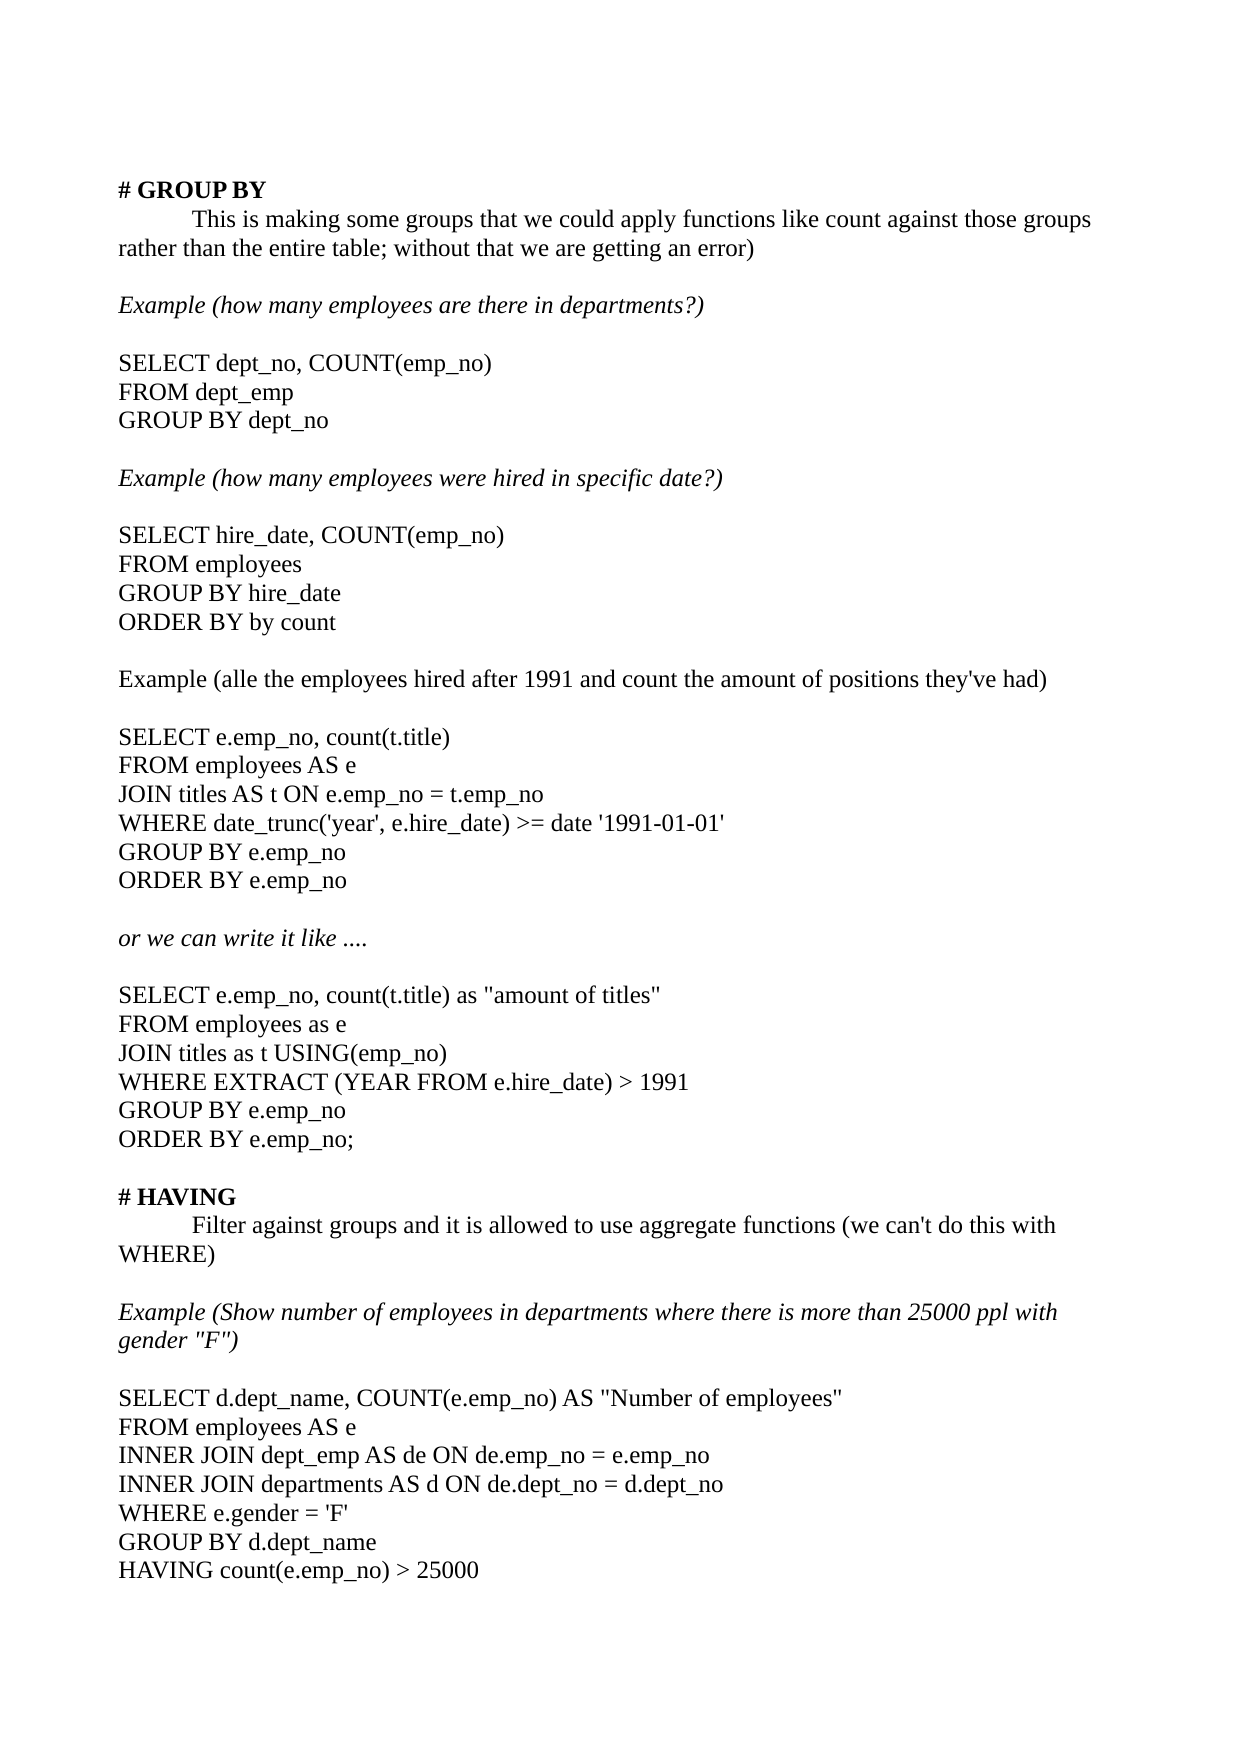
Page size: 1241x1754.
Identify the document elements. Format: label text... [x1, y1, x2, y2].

text # HAVING [118, 1182, 1122, 1211]
text INNER JOIN departments AS d ON de.dept_no = d.dept_no [118, 1469, 1122, 1498]
text FROM employees [118, 549, 1122, 578]
text or we can write it like .... [118, 923, 1122, 952]
text WHERE date_trunc('year', e.hire_date) >= date '1991-01-01' [118, 808, 1122, 837]
text FROM employees AS e [118, 1412, 1122, 1441]
text JOIN titles as t USING(emp_no) [118, 1038, 1122, 1067]
text Example (alle the employees hired after 1991 and count the amount of positions they've had) [118, 664, 1122, 693]
text SELECT d.dept_name, COUNT(e.emp_no) AS "Number of employees" [118, 1383, 1122, 1412]
text FROM employees as e [118, 1009, 1122, 1038]
text Example (how many employees were hired in specific date?) [118, 463, 1122, 492]
text GROUP BY e.emp_no [118, 1096, 1122, 1124]
text Example (how many employees are there in departments?) [118, 291, 1122, 319]
text FROM dept_emp [118, 377, 1122, 406]
text FROM employees AS e [118, 751, 1122, 779]
text Example (Show number of employees in departments where there is more than 25000 ppl with gender "F") [118, 1297, 1122, 1354]
text JOIN titles AS t ON e.emp_no = t.emp_no [118, 779, 1122, 808]
text GROUP BY dept_no [118, 406, 1122, 434]
text GROUP BY hire_date [118, 578, 1122, 607]
text SELECT dept_no, COUNT(emp_no) [118, 348, 1122, 377]
text SELECT e.emp_no, count(t.title) as "amount of titles" [118, 981, 1122, 1009]
text SELECT e.emp_no, count(t.title) [118, 722, 1122, 751]
text WHERE e.gender = 'F' [118, 1498, 1122, 1527]
text HAVING count(e.emp_no) > 25000 [118, 1556, 1122, 1584]
text Filter against groups and it is allowed to use aggregate functions (we can't do this with WHERE) [118, 1211, 1122, 1268]
text ORDER BY e.emp_no; [118, 1124, 1122, 1153]
text WHERE EXTRACT (YEAR FROM e.hire_date) > 1991 [118, 1067, 1122, 1096]
text INNER JOIN dept_emp AS de ON de.emp_no = e.emp_no [118, 1441, 1122, 1469]
text ORDER BY e.emp_no [118, 866, 1122, 894]
text GROUP BY e.emp_no [118, 837, 1122, 866]
text SELECT hire_date, COUNT(emp_no) [118, 521, 1122, 549]
text # GROUP BY [118, 176, 1122, 204]
text This is making some groups that we could apply functions like count against those groups rather than the entire table; without that we are getting an error) [118, 204, 1122, 262]
text ORDER BY by count [118, 607, 1122, 636]
text GROUP BY d.dept_name [118, 1527, 1122, 1556]
